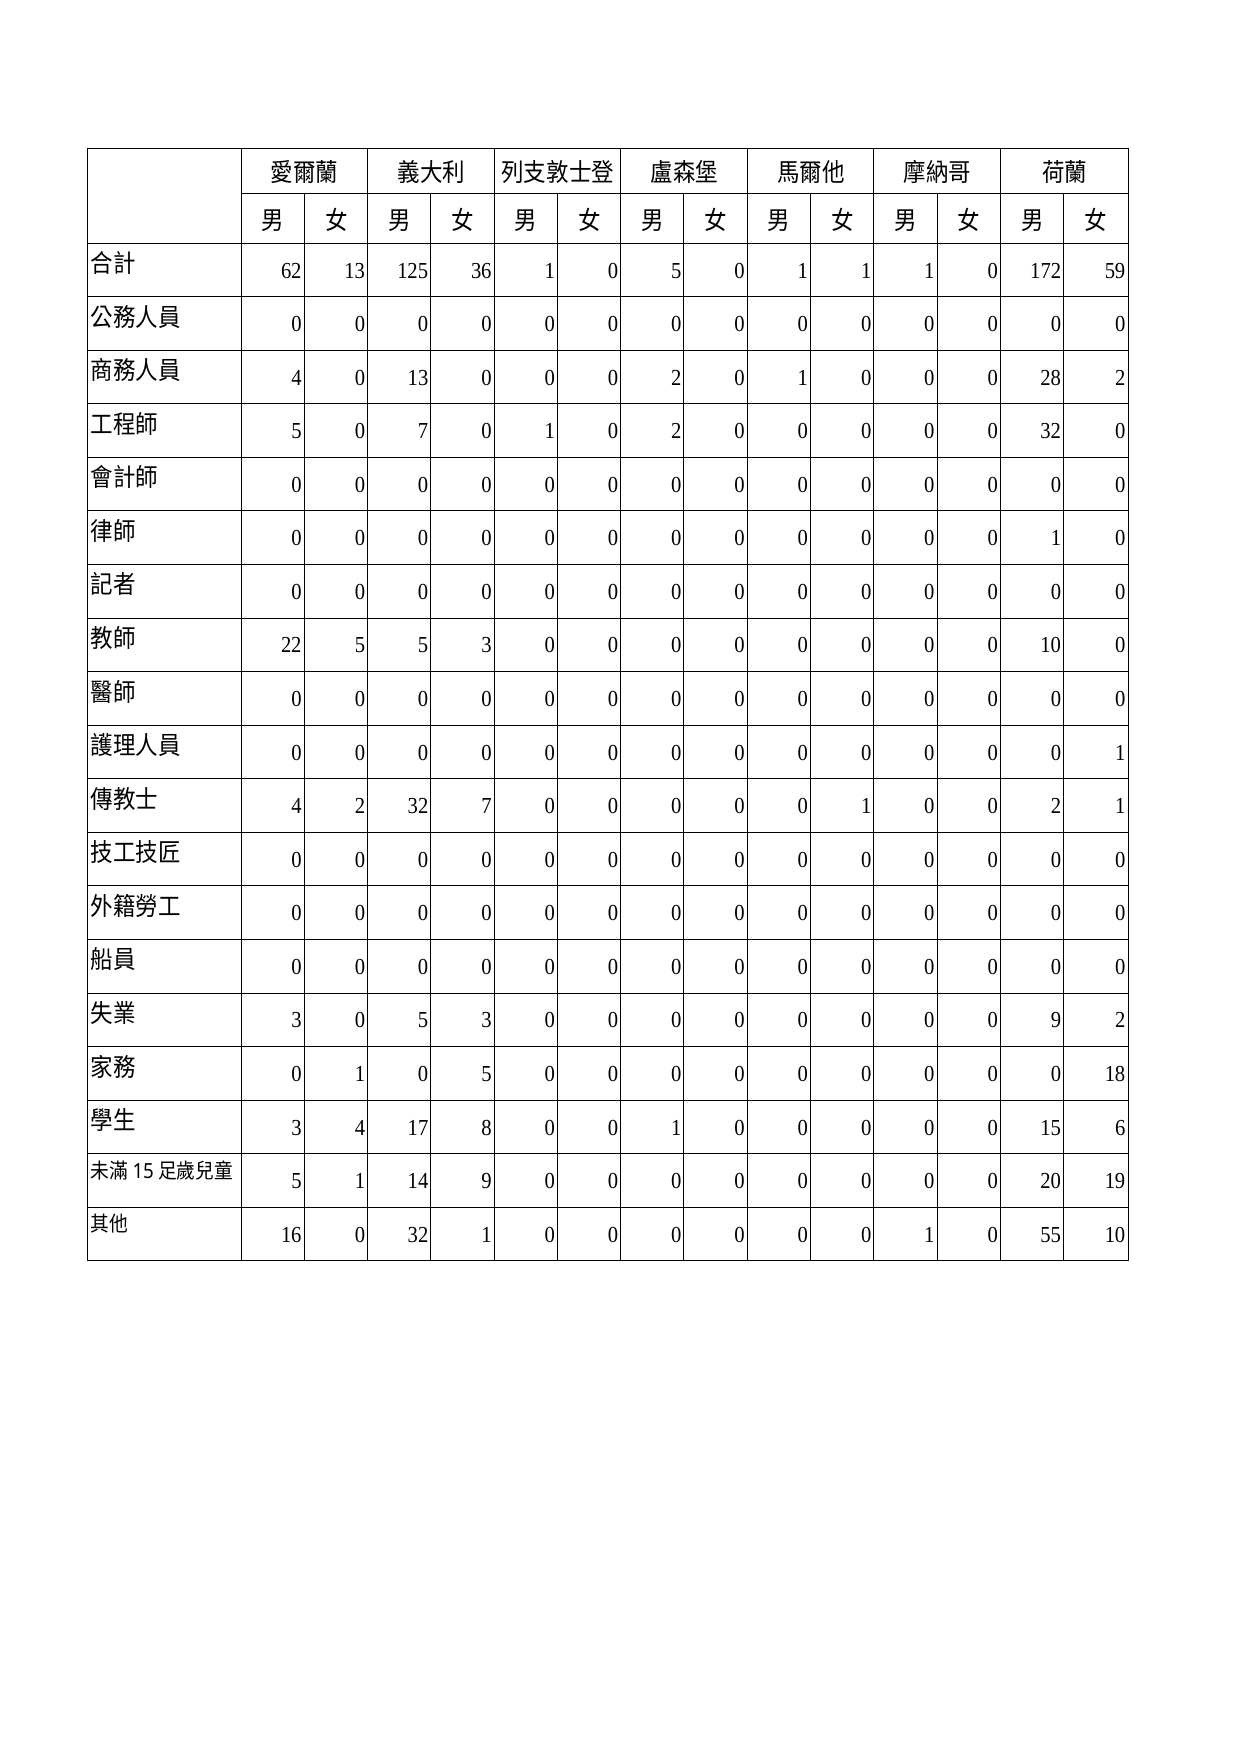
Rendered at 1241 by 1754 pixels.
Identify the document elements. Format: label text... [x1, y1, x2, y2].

table_cell 1 [874, 244, 937, 296]
table_cell 0 [368, 1047, 430, 1099]
table_cell 0 [558, 351, 620, 403]
table_cell 0 [811, 404, 873, 457]
table_cell 1 [305, 1047, 367, 1099]
table_cell 0 [558, 886, 620, 939]
table_cell 18 [1064, 1047, 1128, 1099]
table_cell 2 [1064, 351, 1128, 403]
table_cell 7 [431, 779, 494, 832]
table_cell 0 [1001, 886, 1063, 939]
table_cell 0 [1064, 619, 1128, 671]
table_header [88, 149, 241, 243]
table_cell 0 [305, 833, 367, 885]
table_cell 0 [874, 940, 937, 992]
table_cell 0 [938, 886, 1000, 939]
table_cell 0 [938, 833, 1000, 885]
table_cell 0 [1064, 833, 1128, 885]
table_cell 5 [368, 619, 430, 671]
table_cell 0 [874, 458, 937, 510]
table_cell 2 [305, 779, 367, 832]
table_cell 0 [558, 672, 620, 724]
table_cell 0 [748, 940, 810, 992]
table_header 列支敦士登 [495, 149, 620, 193]
table_cell 7 [368, 404, 430, 457]
table_cell 0 [558, 565, 620, 617]
table_cell 0 [684, 511, 747, 564]
table_cell 0 [811, 994, 873, 1046]
table_cell 0 [368, 458, 430, 510]
table_cell 0 [684, 994, 747, 1046]
table_cell 5 [305, 619, 367, 671]
table_cell 10 [1001, 619, 1063, 671]
table_cell 0 [621, 619, 683, 671]
table_cell 0 [684, 779, 747, 832]
table_cell 傳教士 [88, 779, 241, 832]
table_cell 0 [1064, 565, 1128, 617]
table_cell 0 [558, 511, 620, 564]
table_cell 62 [242, 244, 304, 296]
table_cell 0 [495, 726, 557, 778]
table_cell 0 [621, 672, 683, 724]
table_cell 0 [684, 1154, 747, 1207]
table_cell 0 [811, 1154, 873, 1207]
table_cell 3 [431, 619, 494, 671]
table_cell 男 [874, 194, 937, 243]
table_cell 0 [811, 833, 873, 885]
table_cell 1 [431, 1208, 494, 1260]
table_cell 0 [938, 940, 1000, 992]
table_cell 0 [938, 994, 1000, 1046]
table_cell 0 [684, 886, 747, 939]
table_cell 0 [938, 297, 1000, 350]
table_cell 船員 [88, 940, 241, 992]
table_cell 0 [495, 1101, 557, 1153]
table_cell 0 [874, 833, 937, 885]
table_cell 女 [431, 194, 494, 243]
table_cell 0 [305, 886, 367, 939]
table_cell 0 [431, 672, 494, 724]
table_cell 0 [431, 833, 494, 885]
table_cell 0 [368, 565, 430, 617]
table_cell 0 [621, 833, 683, 885]
table_cell 0 [558, 779, 620, 832]
table_cell 1 [1001, 511, 1063, 564]
table_cell 0 [621, 994, 683, 1046]
table_cell 0 [938, 672, 1000, 724]
table_cell 3 [242, 994, 304, 1046]
table_cell 3 [242, 1101, 304, 1153]
table_cell 0 [495, 1154, 557, 1207]
table_cell 0 [938, 1101, 1000, 1153]
table_cell 0 [874, 1047, 937, 1099]
table_cell 0 [431, 511, 494, 564]
table_cell 0 [495, 886, 557, 939]
table_cell 0 [1064, 886, 1128, 939]
table_cell 記者 [88, 565, 241, 617]
table_cell 0 [748, 886, 810, 939]
table_cell 0 [431, 458, 494, 510]
table_cell 0 [242, 565, 304, 617]
table_cell 0 [558, 404, 620, 457]
table_cell 0 [1001, 458, 1063, 510]
table_cell 13 [305, 244, 367, 296]
table_cell 2 [1001, 779, 1063, 832]
table_cell 0 [938, 351, 1000, 403]
table_cell 0 [558, 940, 620, 992]
table_cell 0 [558, 1208, 620, 1260]
table_cell 0 [938, 458, 1000, 510]
table_cell 0 [558, 726, 620, 778]
table_cell 0 [811, 458, 873, 510]
table_cell 5 [621, 244, 683, 296]
table_cell 17 [368, 1101, 430, 1153]
table_cell 1 [748, 244, 810, 296]
table_cell 0 [495, 779, 557, 832]
table_cell 15 [1001, 1101, 1063, 1153]
table_cell 0 [748, 619, 810, 671]
table_cell 10 [1064, 1208, 1128, 1260]
table_cell 0 [242, 940, 304, 992]
table_cell 0 [242, 672, 304, 724]
table_cell 0 [558, 297, 620, 350]
table_header 義大利 [368, 149, 494, 193]
table_cell 19 [1064, 1154, 1128, 1207]
table_cell 36 [431, 244, 494, 296]
table_cell 0 [684, 833, 747, 885]
table_cell 0 [305, 994, 367, 1046]
table_cell 1 [305, 1154, 367, 1207]
table_cell 0 [684, 940, 747, 992]
table_cell 0 [495, 1208, 557, 1260]
table_cell 0 [748, 1047, 810, 1099]
table_cell 0 [305, 726, 367, 778]
table_cell 0 [558, 1154, 620, 1207]
table_cell 0 [938, 1047, 1000, 1099]
table_cell 0 [684, 404, 747, 457]
table_cell 0 [874, 511, 937, 564]
table_cell 0 [748, 994, 810, 1046]
table_cell 0 [621, 511, 683, 564]
table_cell 0 [621, 1154, 683, 1207]
table_cell 0 [938, 1208, 1000, 1260]
table_cell 0 [305, 511, 367, 564]
table_cell 125 [368, 244, 430, 296]
table_cell 1 [748, 351, 810, 403]
table_cell 0 [811, 726, 873, 778]
table_cell 0 [495, 511, 557, 564]
table_cell 0 [684, 565, 747, 617]
table_cell 教師 [88, 619, 241, 671]
table_cell 0 [938, 619, 1000, 671]
table_cell 4 [242, 779, 304, 832]
table_cell 0 [431, 297, 494, 350]
table_cell 0 [1001, 672, 1063, 724]
table_cell 32 [368, 779, 430, 832]
table_cell 0 [1001, 565, 1063, 617]
table_cell 2 [621, 351, 683, 403]
table_cell 0 [938, 511, 1000, 564]
table_cell 0 [811, 1101, 873, 1153]
table_cell 0 [305, 672, 367, 724]
table_cell 其他 [88, 1208, 241, 1260]
table_cell 0 [495, 297, 557, 350]
table_cell 0 [621, 940, 683, 992]
table_cell 20 [1001, 1154, 1063, 1207]
table_cell 13 [368, 351, 430, 403]
table_cell 0 [621, 886, 683, 939]
table_header 馬爾他 [748, 149, 873, 193]
table_cell 0 [874, 619, 937, 671]
table_cell 0 [684, 672, 747, 724]
table_cell 32 [1001, 404, 1063, 457]
table_cell 0 [1064, 672, 1128, 724]
table_cell 0 [368, 886, 430, 939]
table_cell 5 [368, 994, 430, 1046]
table_cell 0 [811, 886, 873, 939]
table_cell 1 [495, 404, 557, 457]
table_cell 家務 [88, 1047, 241, 1099]
table_cell 0 [495, 994, 557, 1046]
table_cell 0 [431, 404, 494, 457]
table_cell 5 [242, 404, 304, 457]
table_cell 0 [1064, 940, 1128, 992]
table_cell 0 [1001, 833, 1063, 885]
table_header 摩納哥 [874, 149, 1000, 193]
table_cell 0 [748, 833, 810, 885]
table_cell 0 [305, 297, 367, 350]
table_cell 2 [621, 404, 683, 457]
table_cell 0 [811, 940, 873, 992]
table_cell 合計 [88, 244, 241, 296]
table_cell 0 [621, 297, 683, 350]
table_cell 1 [811, 244, 873, 296]
table_cell 商務人員 [88, 351, 241, 403]
table_cell 0 [684, 351, 747, 403]
table_cell 22 [242, 619, 304, 671]
table_cell 0 [748, 458, 810, 510]
table_cell 32 [368, 1208, 430, 1260]
table_cell 醫師 [88, 672, 241, 724]
table_cell 0 [368, 940, 430, 992]
table_cell 0 [938, 779, 1000, 832]
table_cell 0 [874, 351, 937, 403]
table_cell 0 [748, 726, 810, 778]
table_cell 0 [811, 297, 873, 350]
table_cell 0 [684, 1101, 747, 1153]
table_header 盧森堡 [621, 149, 747, 193]
table_cell 0 [431, 726, 494, 778]
table_cell 0 [1001, 1047, 1063, 1099]
table_cell 外籍勞工 [88, 886, 241, 939]
table_cell 0 [748, 1101, 810, 1153]
table_cell 0 [1001, 297, 1063, 350]
table_cell 0 [811, 619, 873, 671]
table_cell 0 [684, 297, 747, 350]
table_cell 0 [874, 726, 937, 778]
table_header 荷蘭 [1001, 149, 1128, 193]
table_cell 0 [558, 244, 620, 296]
table_cell 0 [558, 1101, 620, 1153]
table_cell 0 [242, 1047, 304, 1099]
table_cell 0 [811, 672, 873, 724]
table_cell 0 [811, 1047, 873, 1099]
table_cell 0 [368, 672, 430, 724]
table_cell 0 [558, 833, 620, 885]
table_cell 0 [621, 779, 683, 832]
table_cell 0 [811, 351, 873, 403]
table_cell 0 [558, 1047, 620, 1099]
table_cell 5 [242, 1154, 304, 1207]
table_cell 0 [938, 404, 1000, 457]
table_cell 9 [431, 1154, 494, 1207]
table_cell 未滿15足歲兒童 [88, 1154, 241, 1207]
table_cell 0 [684, 1047, 747, 1099]
table_cell 0 [748, 779, 810, 832]
table_cell 0 [242, 511, 304, 564]
table_cell 護理人員 [88, 726, 241, 778]
table_cell 0 [495, 619, 557, 671]
table_cell 0 [684, 244, 747, 296]
table_cell 14 [368, 1154, 430, 1207]
table_cell 59 [1064, 244, 1128, 296]
table_cell 172 [1001, 244, 1063, 296]
table_cell 28 [1001, 351, 1063, 403]
table_cell 0 [748, 672, 810, 724]
table_cell 男 [621, 194, 683, 243]
table_cell 0 [938, 726, 1000, 778]
table_cell 學生 [88, 1101, 241, 1153]
table_cell 4 [305, 1101, 367, 1153]
table_cell 8 [431, 1101, 494, 1153]
table_cell 0 [495, 351, 557, 403]
table_cell 0 [495, 833, 557, 885]
table_cell 4 [242, 351, 304, 403]
table_cell 0 [874, 672, 937, 724]
table_cell 0 [621, 458, 683, 510]
table_cell 0 [495, 1047, 557, 1099]
table_cell 男 [495, 194, 557, 243]
table_cell 0 [305, 1208, 367, 1260]
table_cell 1 [874, 1208, 937, 1260]
table_cell 0 [495, 458, 557, 510]
table_cell 0 [1064, 511, 1128, 564]
table_cell 0 [684, 458, 747, 510]
table_cell 0 [431, 886, 494, 939]
table_cell 0 [811, 565, 873, 617]
table_cell 1 [1064, 726, 1128, 778]
table_cell 男 [1001, 194, 1063, 243]
table_cell 0 [748, 565, 810, 617]
table_cell 0 [1064, 458, 1128, 510]
table_cell 0 [431, 940, 494, 992]
table_cell 5 [431, 1047, 494, 1099]
table_cell 會計師 [88, 458, 241, 510]
table_cell 0 [1001, 726, 1063, 778]
table_cell 0 [242, 886, 304, 939]
table_cell 0 [874, 886, 937, 939]
table_cell 0 [621, 1047, 683, 1099]
table_cell 0 [558, 619, 620, 671]
table_cell 0 [431, 565, 494, 617]
table_cell 55 [1001, 1208, 1063, 1260]
table_cell 男 [368, 194, 430, 243]
table_cell 0 [748, 404, 810, 457]
table_cell 0 [748, 511, 810, 564]
table_cell 0 [748, 1154, 810, 1207]
table_cell 公務人員 [88, 297, 241, 350]
table_cell 0 [305, 565, 367, 617]
table_cell 16 [242, 1208, 304, 1260]
table_cell 0 [684, 726, 747, 778]
table_cell 0 [242, 458, 304, 510]
table_cell 0 [874, 297, 937, 350]
table_cell 6 [1064, 1101, 1128, 1153]
table_cell 0 [242, 833, 304, 885]
table_cell 0 [368, 726, 430, 778]
table_cell 1 [621, 1101, 683, 1153]
table_cell 3 [431, 994, 494, 1046]
table_cell 0 [242, 726, 304, 778]
table_cell 女 [305, 194, 367, 243]
table_cell 0 [874, 404, 937, 457]
table_cell 0 [874, 994, 937, 1046]
table_cell 0 [495, 565, 557, 617]
table_cell 0 [684, 619, 747, 671]
table_cell 0 [684, 1208, 747, 1260]
table_cell 0 [305, 404, 367, 457]
table_cell 0 [495, 940, 557, 992]
table_cell 0 [621, 1208, 683, 1260]
table_cell 1 [1064, 779, 1128, 832]
table_cell 0 [1064, 404, 1128, 457]
table_cell 1 [811, 779, 873, 832]
table_cell 0 [368, 511, 430, 564]
table_cell 女 [1064, 194, 1128, 243]
table_cell 男 [242, 194, 304, 243]
table_header 愛爾蘭 [242, 149, 367, 193]
table_cell 工程師 [88, 404, 241, 457]
table_cell 技工技匠 [88, 833, 241, 885]
table_cell 0 [938, 244, 1000, 296]
table_cell 0 [495, 672, 557, 724]
table_cell 女 [811, 194, 873, 243]
table_cell 律師 [88, 511, 241, 564]
table_cell 0 [621, 565, 683, 617]
table_cell 0 [305, 940, 367, 992]
table_cell 0 [874, 1101, 937, 1153]
table_cell 0 [305, 351, 367, 403]
table_cell 0 [748, 297, 810, 350]
table_cell 0 [621, 726, 683, 778]
table_cell 0 [558, 994, 620, 1046]
table_cell 0 [938, 565, 1000, 617]
table_cell 1 [495, 244, 557, 296]
table_cell 失業 [88, 994, 241, 1046]
table_cell 0 [874, 779, 937, 832]
table_cell 0 [1064, 297, 1128, 350]
table_cell 0 [811, 1208, 873, 1260]
table_cell 0 [874, 565, 937, 617]
table_cell 女 [558, 194, 620, 243]
table_cell 0 [368, 833, 430, 885]
table_cell 男 [748, 194, 810, 243]
table_cell 0 [368, 297, 430, 350]
table_cell 0 [242, 297, 304, 350]
table_cell 0 [431, 351, 494, 403]
table_cell 0 [305, 458, 367, 510]
table_cell 0 [874, 1154, 937, 1207]
table_cell 0 [938, 1154, 1000, 1207]
table_cell 0 [811, 511, 873, 564]
table_cell 0 [748, 1208, 810, 1260]
table_cell 9 [1001, 994, 1063, 1046]
table_cell 2 [1064, 994, 1128, 1046]
table_cell 0 [1001, 940, 1063, 992]
table_cell 女 [684, 194, 747, 243]
table_cell 女 [938, 194, 1000, 243]
table_cell 0 [558, 458, 620, 510]
